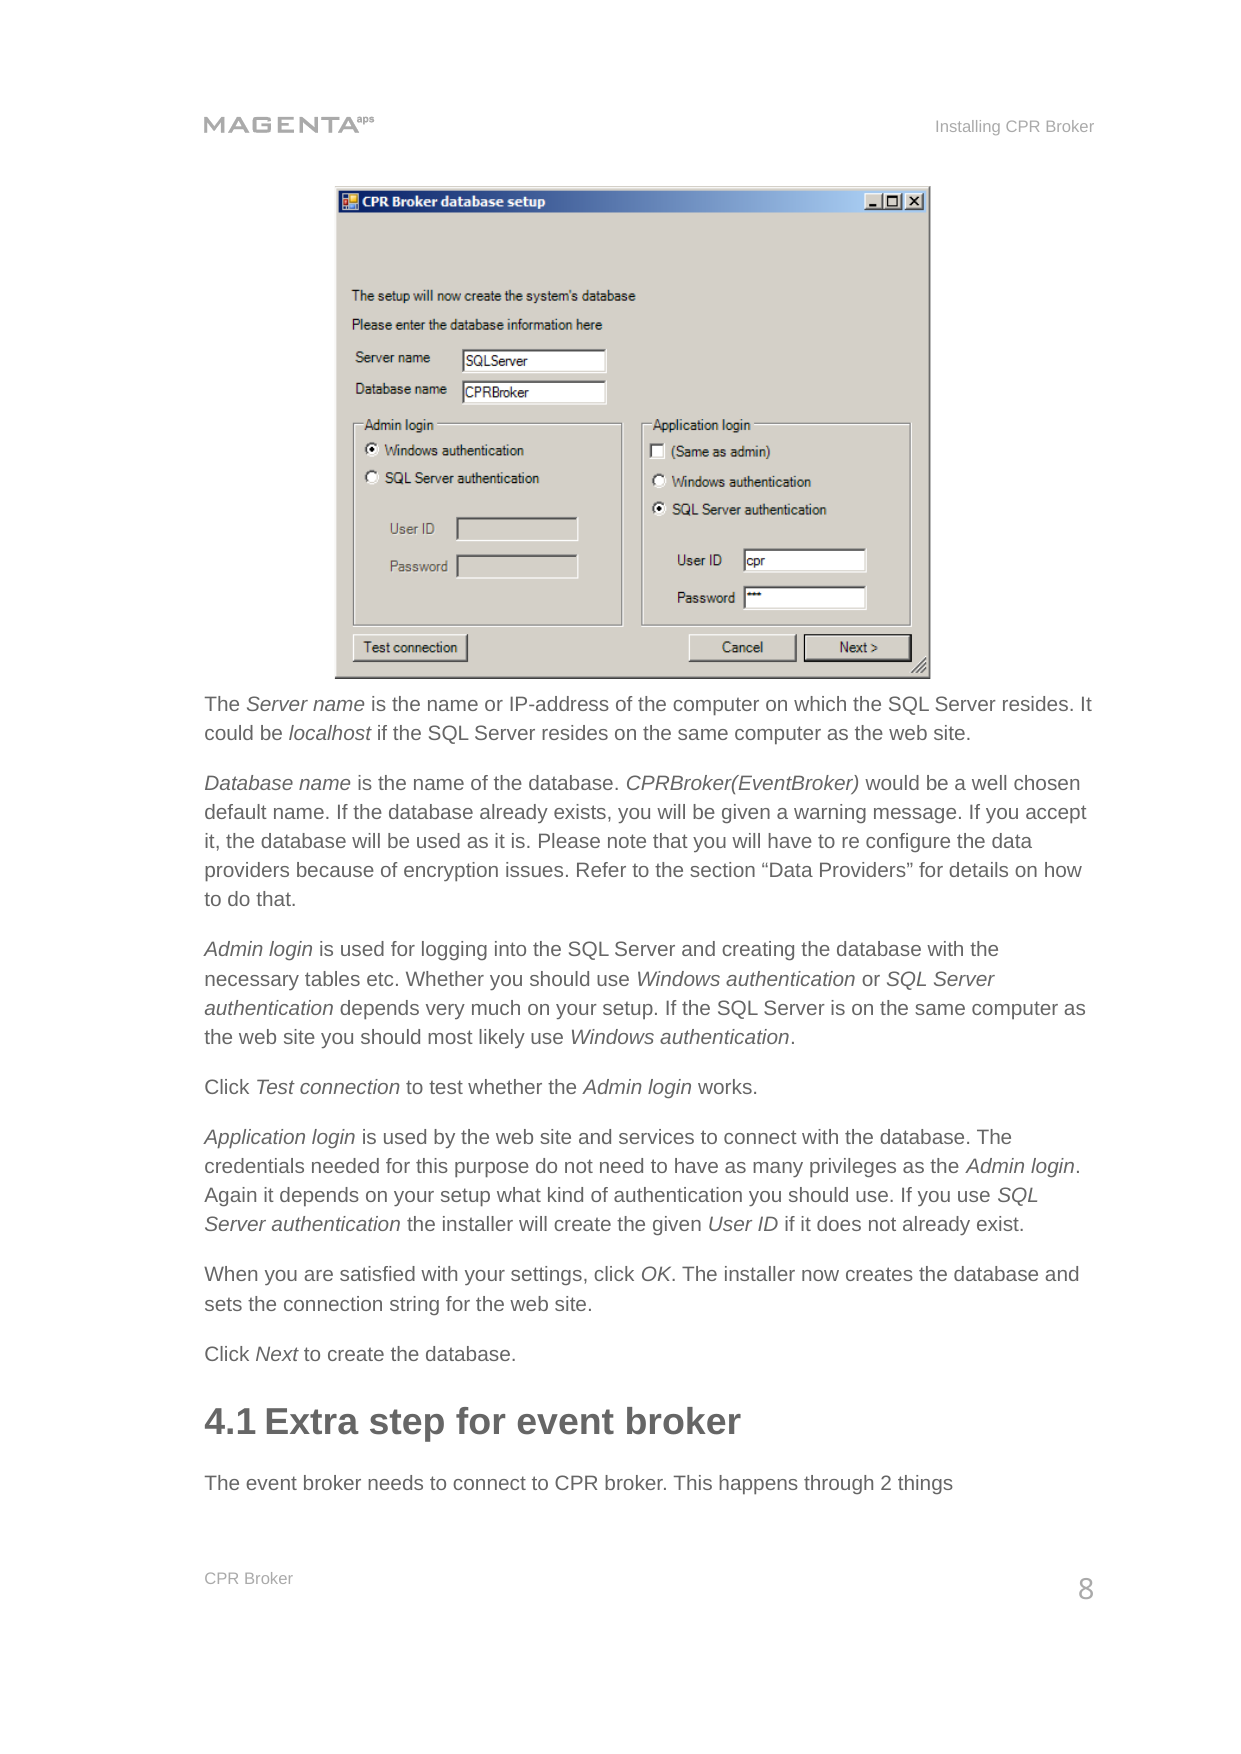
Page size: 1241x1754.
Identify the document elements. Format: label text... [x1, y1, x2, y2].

text The Server name is the name or IP-address of the computer on which the SQL Server resides. It could be localhost if the SQL Server resides on the same computer as the web site. [204, 178, 1094, 746]
text Database name is the name of the database. CPRBroker(EventBroker) would be a well chosen default name. If the database already exists, you will be given a warning message. If you accept it, the database will be used as it is. Please note that you will have to re configure the data providers because of encryption issues. Refer to the section “Data Providers” for details on how to do that. [204, 767, 1094, 913]
picture [334, 186, 931, 679]
subtitle Extra step for event broker [204, 1388, 1094, 1446]
text Click Test connection to test whether the Admin login works. [204, 1071, 1094, 1100]
text Admin login is used for logging into the SQL Server and creating the database with the necessary tables etc. Whether you should use Windows authentication or SQL Server authentication depends very much on your setup. If the SQL Server is on the same computer as the web site you should most likely use Windows authentication. [204, 933, 1094, 1050]
text When you are satisfied with your settings, click OK. The installer now creates the database and sets the connection string for the web site. [204, 1258, 1094, 1317]
text Click Next to create the database. [204, 1338, 1094, 1367]
text Application login is used by the web site and services to connect with the database. The credentials needed for this purpose do not need to have as many privileges as the Admin login. Again it depends on your setup what kind of authentication you should use. If you use SQL Server authentication the installer will create the given User ID if it does not already exist. [204, 1121, 1094, 1238]
text The event broker needs to connect to CPR broker. This happens through 2 things [204, 1467, 1094, 1496]
